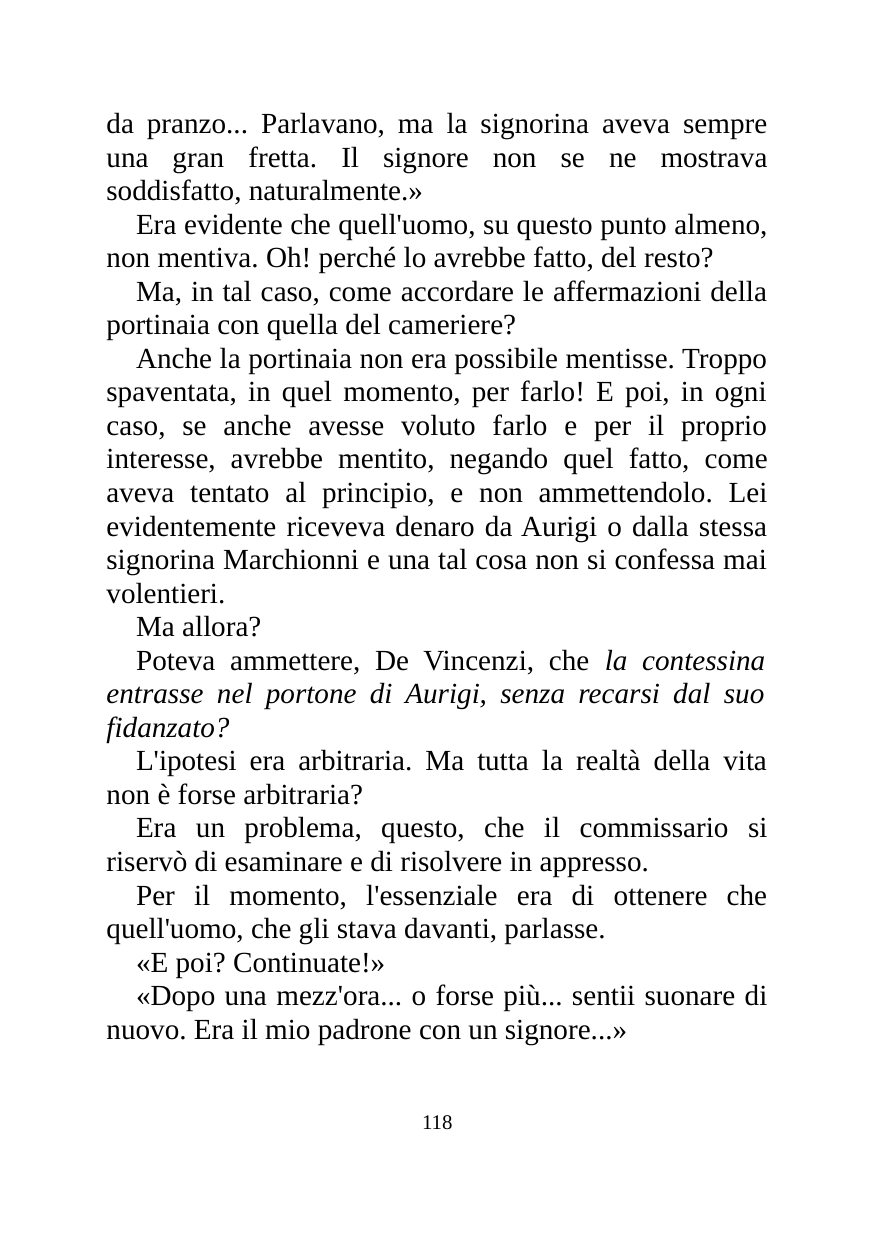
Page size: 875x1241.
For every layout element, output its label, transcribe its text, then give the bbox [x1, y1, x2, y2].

text Anche la portinaia non era possibile mentisse. Troppo spaventata, in quel momento, per farlo! E poi, in ogni caso, se anche avesse voluto farlo e per il proprio interesse, avrebbe mentito, negando quel fatto, come aveva tentato al principio, e non ammettendolo. Lei evidentemente riceveva denaro da Aurigi o dalla stessa signorina Marchionni e una tal cosa non si confessa mai volentieri. [106, 341, 768, 609]
text Per il momento, l'essenziale era di ottenere che quell'uomo, che gli stava davanti, parlasse. [106, 878, 768, 945]
text «E poi? Continuate!» [106, 945, 768, 978]
text da pranzo... Parlavano, ma la signorina aveva sempre una gran fretta. Il signore non se ne mostrava soddisfatto, naturalmente.» [106, 106, 768, 207]
text Era un problema, questo, che il commissario si riservò di esaminare e di risolvere in appresso. [106, 811, 768, 878]
text Ma allora? [106, 609, 768, 643]
text L'ipotesi era arbitraria. Ma tutta la realtà della vita non è forse arbitraria? [106, 743, 768, 811]
text Era evidente che quell'uomo, su questo punto almeno, non mentiva. Oh! perché lo avrebbe fatto, del resto? [106, 207, 768, 274]
text «Dopo una mezz'ora... o forse più... sentii suonare di nuovo. Era il mio padrone con un signore...» [106, 978, 768, 1045]
text Ma, in tal caso, come accordare le affermazioni della portinaia con quella del cameriere? [106, 274, 768, 341]
text Poteva ammettere, De Vincenzi, che la contessina entrasse nel portone di Aurigi, senza recarsi dal suo fidanzato? [106, 643, 768, 743]
